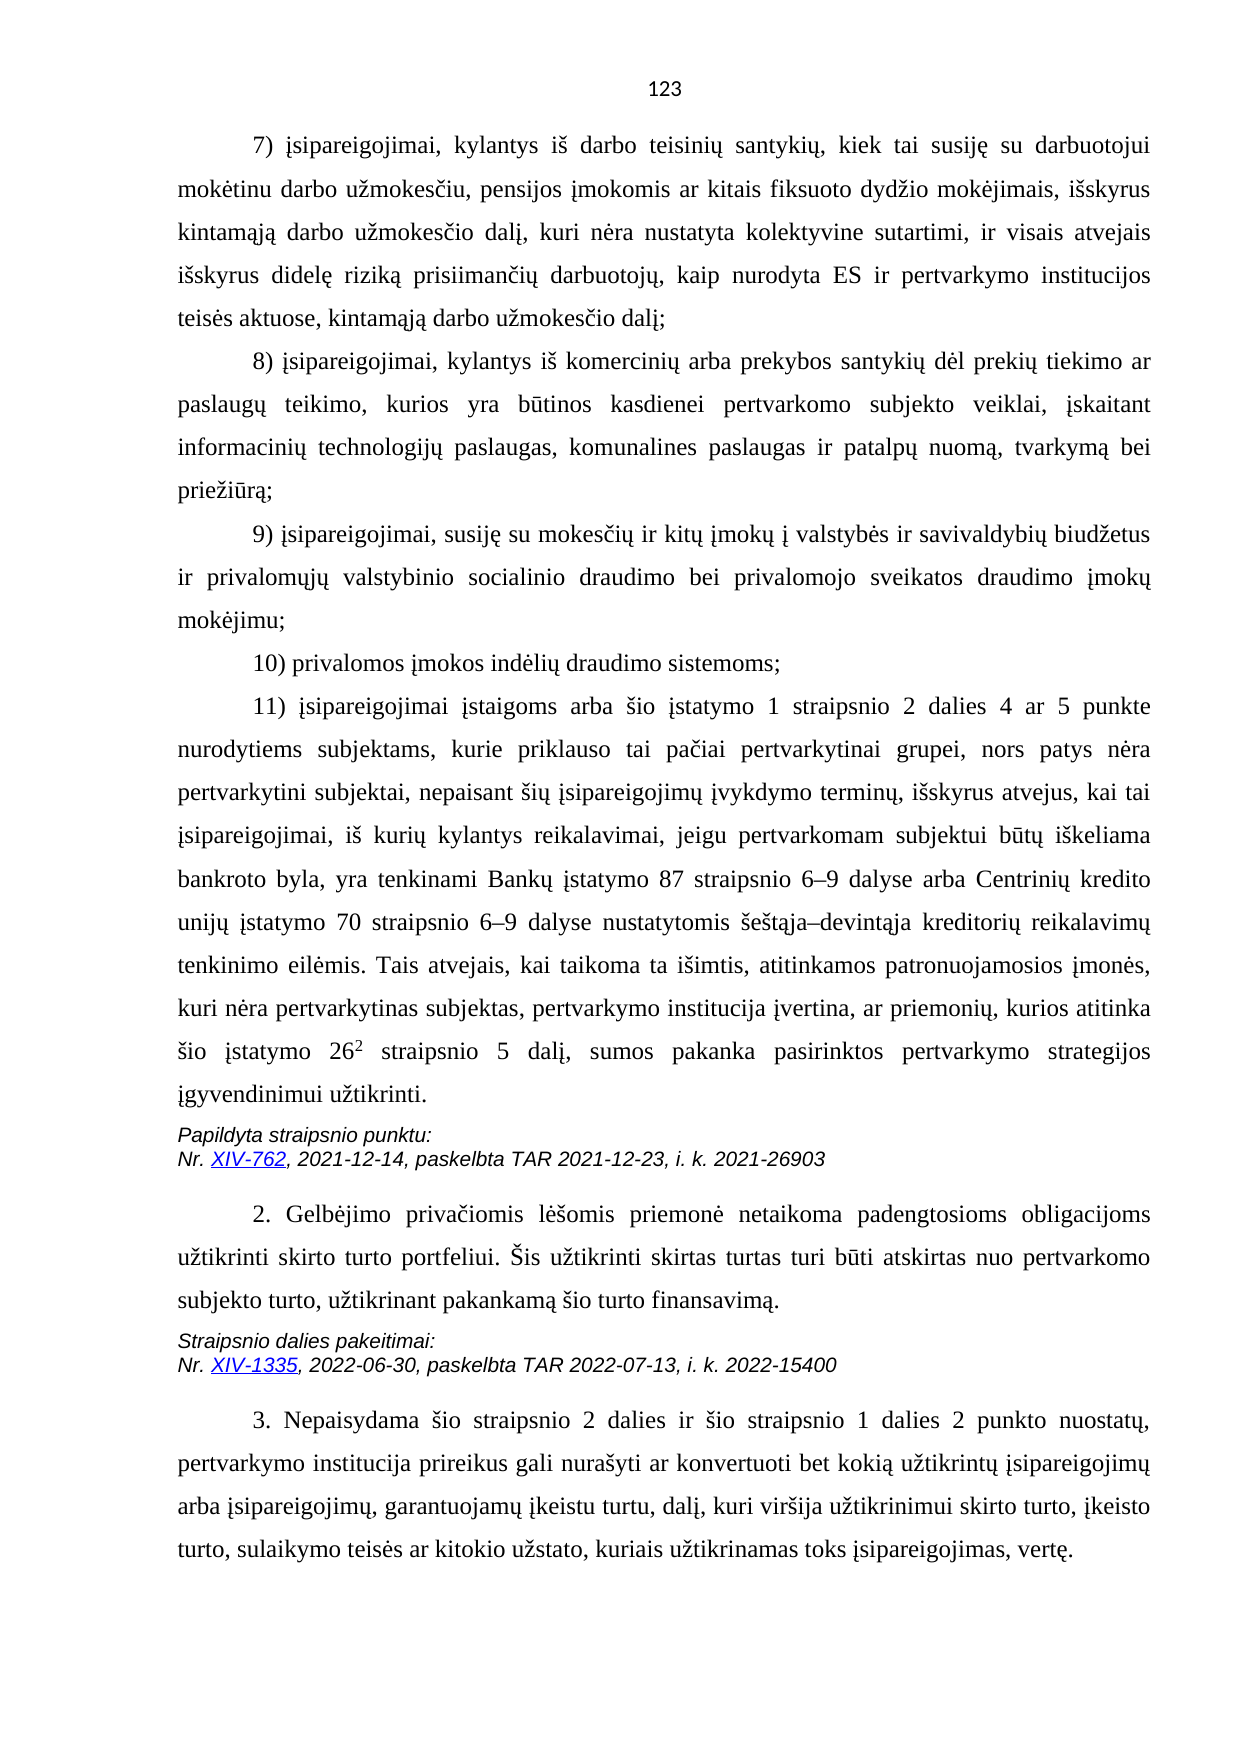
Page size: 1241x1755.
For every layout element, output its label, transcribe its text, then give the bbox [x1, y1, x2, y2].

text 2. Gelbėjimo privačiomis lėšomis priemonė netaikoma padengtosioms obligacijoms užtikrinti skirto turto portfeliui. Šis užtikrinti skirtas turtas turi būti atskirtas nuo pertvarkomo subjekto turto, užtikrinant pakankamą šio turto finansavimą. [177, 1199, 1152, 1314]
text 7) įsipareigojimai, kylantys iš darbo teisinių santykių, kiek tai susiję su darbuotojui mokėtinu darbo užmokesčiu, pensijos įmokomis ar kitais fiksuoto dydžio mokėjimais, išskyrus kintamąją darbo užmokesčio dalį, kuri nėra nustatyta kolektyvine sutartimi, ir visais atvejais išskyrus didelę riziką prisiimančių darbuotojų, kaip nurodyta ES ir pertvarkymo institucijos teisės aktuose, kintamąją darbo užmokesčio dalį; [177, 131, 1152, 332]
text Papildyta straipsnio punktu: [177, 1122, 1152, 1146]
text 10) privalomos įmokos indėlių draudimo sistemoms; [177, 648, 1152, 677]
text Nr. XIV-1335, 2022-06-30, paskelbta TAR 2022-07-13, i. k. 2022-15400 [177, 1352, 1152, 1376]
text 11) įsipareigojimai įstaigoms arba šio įstatymo 1 straipsnio 2 dalies 4 ar 5 punkte nurodytiems subjektams, kurie priklauso tai pačiai pertvarkytinai grupei, nors patys nėra pertvarkytini subjektai, nepaisant šių įsipareigojimų įvykdymo terminų, išskyrus atvejus, kai tai įsipareigojimai, iš kurių kylantys reikalavimai, jeigu pertvarkomam subjektui būtų iškeliama bankroto byla, yra tenkinami Bankų įstatymo 87 straipsnio 6–9 dalyse arba Centrinių kredito unijų įstatymo 70 straipsnio 6–9 dalyse nustatytomis šeštąja–devintąja kreditorių reikalavimų tenkinimo eilėmis. Tais atvejais, kai taikoma ta išimtis, atitinkamos patronuojamosios įmonės, kuri nėra pertvarkytinas subjektas, pertvarkymo institucija įvertina, ar priemonių, kurios atitinka šio įstatymo 262 straipsnio 5 dalį, sumos pakanka pasirinktos pertvarkymo strategijos įgyvendinimui užtikrinti. [177, 691, 1152, 1108]
text Straipsnio dalies pakeitimai: [177, 1328, 1152, 1352]
text 9) įsipareigojimai, susiję su mokesčių ir kitų įmokų į valstybės ir savivaldybių biudžetus ir privalomųjų valstybinio socialinio draudimo bei privalomojo sveikatos draudimo įmokų mokėjimu; [177, 519, 1152, 634]
text Nr. XIV-762, 2021-12-14, paskelbta TAR 2021-12-23, i. k. 2021-26903 [177, 1146, 1152, 1170]
text 8) įsipareigojimai, kylantys iš komercinių arba prekybos santykių dėl prekių tiekimo ar paslaugų teikimo, kurios yra būtinos kasdienei pertvarkomo subjekto veiklai, įskaitant informacinių technologijų paslaugas, komunalines paslaugas ir patalpų nuomą, tvarkymą bei priežiūrą; [177, 346, 1152, 504]
text 3. Nepaisydama šio straipsnio 2 dalies ir šio straipsnio 1 dalies 2 punkto nuostatų, pertvarkymo institucija prireikus gali nurašyti ar konvertuoti bet kokią užtikrintų įsipareigojimų arba įsipareigojimų, garantuojamų įkeistu turtu, dalį, kuri viršija užtikrinimui skirto turto, įkeisto turto, sulaikymo teisės ar kitokio užstato, kuriais užtikrinamas toks įsipareigojimas, vertę. [177, 1405, 1152, 1563]
